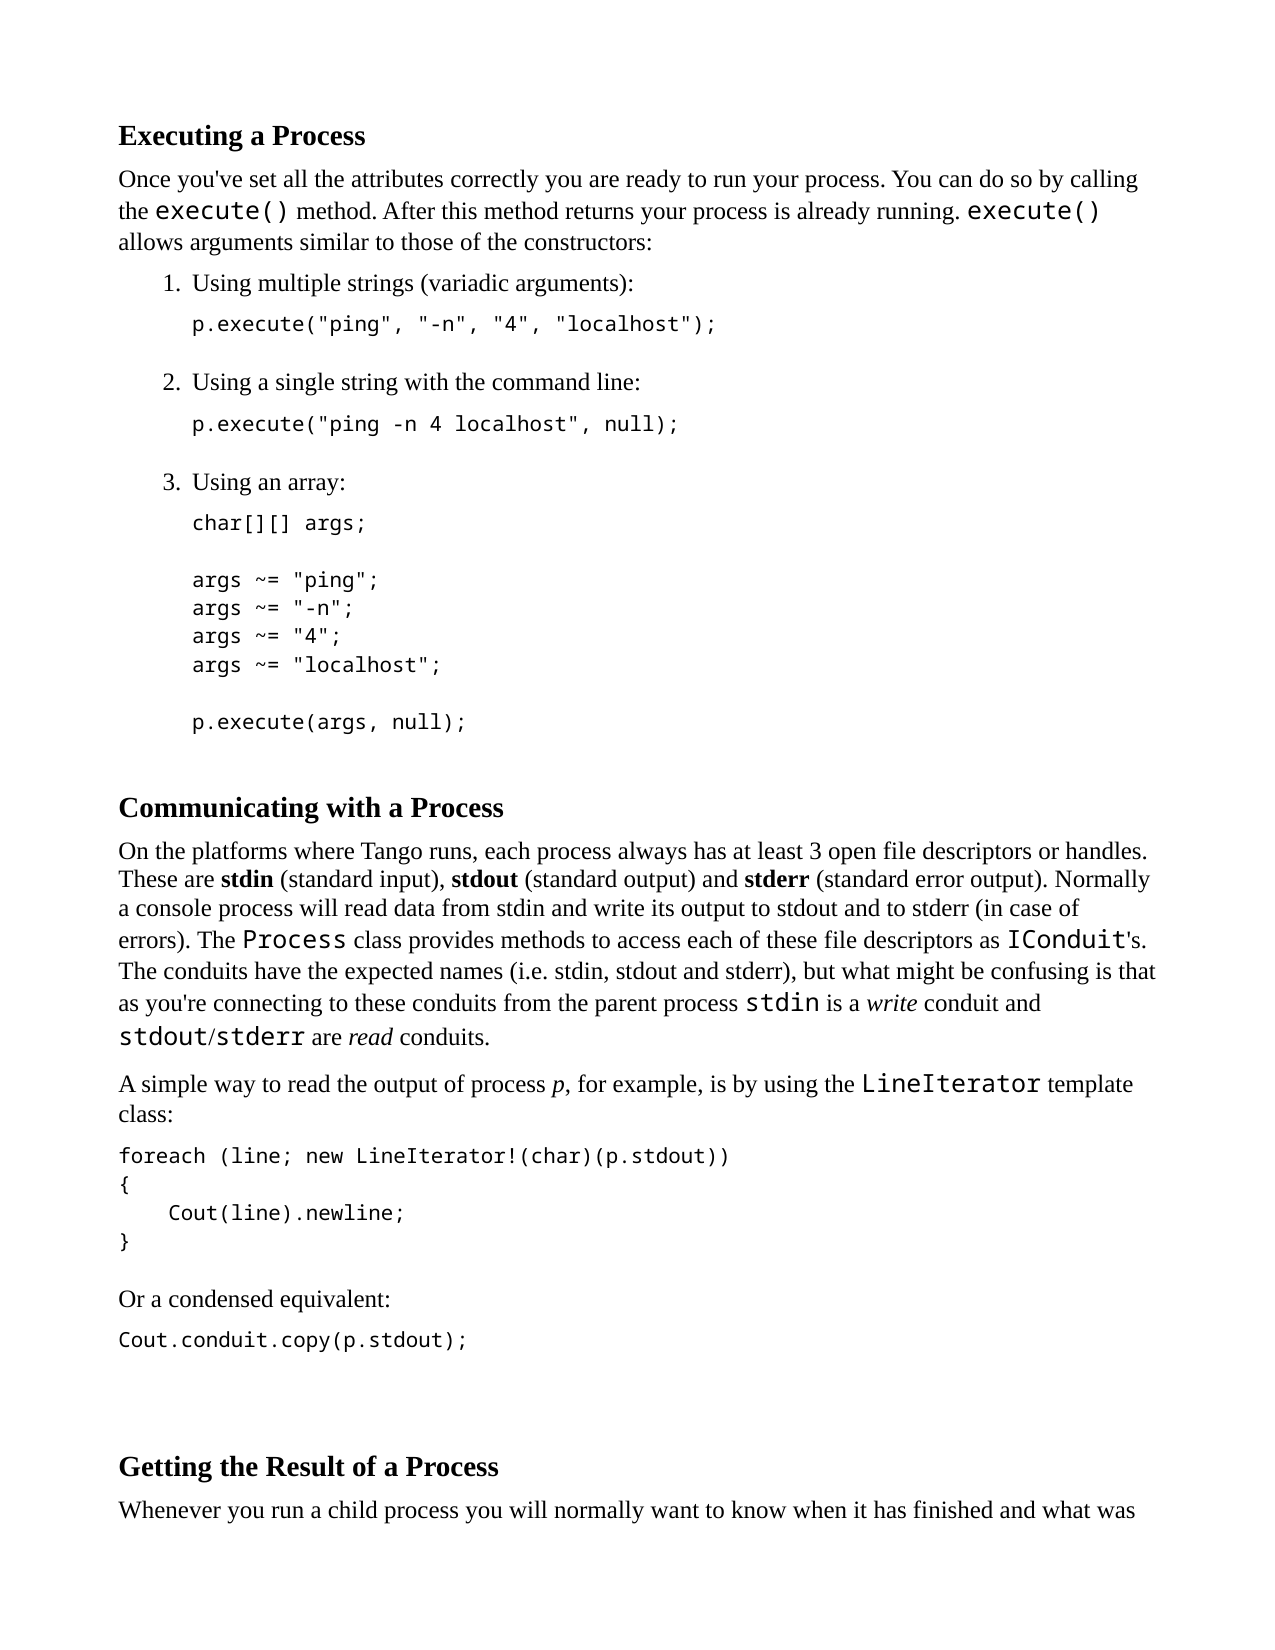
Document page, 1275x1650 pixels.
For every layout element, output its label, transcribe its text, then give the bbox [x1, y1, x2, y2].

text A simple way to read the output of process p, for example, is by using the LineIterator template class: [118, 1066, 1157, 1128]
text On the platforms where Tango runs, each process always has at least 3 open file descriptors or handles. These are stdin (standard input), stdout (standard output) and stderr (standard error output). Normally a console process will read data from stdin and write its output to stdout and to stderr (in case of errors). The Process class provides methods to access each of these file descriptors as IConduit's. The conduits have the expected names (i.e. stdin, stdout and stderr), but what might be confusing is that as you're connecting to these conduits from the parent process stdin is a write conduit and stdout/stderr are read conduits. [118, 836, 1157, 1053]
text Cout(line).newline; [118, 1198, 1157, 1226]
list args ~= "-n"; [162, 593, 1157, 622]
subtitle Getting the Result of a Process [118, 1449, 1157, 1483]
subtitle Communicating with a Process [118, 790, 1157, 823]
list Using multiple strings (variadic arguments): [162, 268, 1157, 297]
text { [118, 1169, 1157, 1198]
text } [118, 1226, 1157, 1254]
list p.execute("ping -n 4 localhost", null); [162, 409, 1157, 437]
text foreach (line; new LineIterator!(char)(p.stdout)) [118, 1141, 1157, 1169]
text Cout.conduit.copy(p.stdout); [118, 1325, 1157, 1354]
list args ~= "localhost"; [162, 650, 1157, 678]
text Whenever you run a child process you will normally want to know when it has finished and what was [118, 1496, 1157, 1524]
text Or a condensed equivalent: [118, 1284, 1157, 1313]
list args ~= "4"; [162, 622, 1157, 650]
list p.execute(args, null); [162, 707, 1157, 735]
list p.execute("ping", "-n", "4", "localhost"); [162, 309, 1157, 338]
list Using an array: [162, 467, 1157, 495]
subtitle Executing a Process [118, 118, 1157, 152]
list Using a single string with the command line: [162, 367, 1157, 396]
text Once you've set all the attributes correctly you are ready to run your process. You can do so by calling the execute() method. After this method returns your process is already running. execute() allows arguments similar to those of the constructors: [118, 164, 1157, 256]
list char[][] args; [162, 508, 1157, 536]
list args ~= "ping"; [162, 565, 1157, 593]
